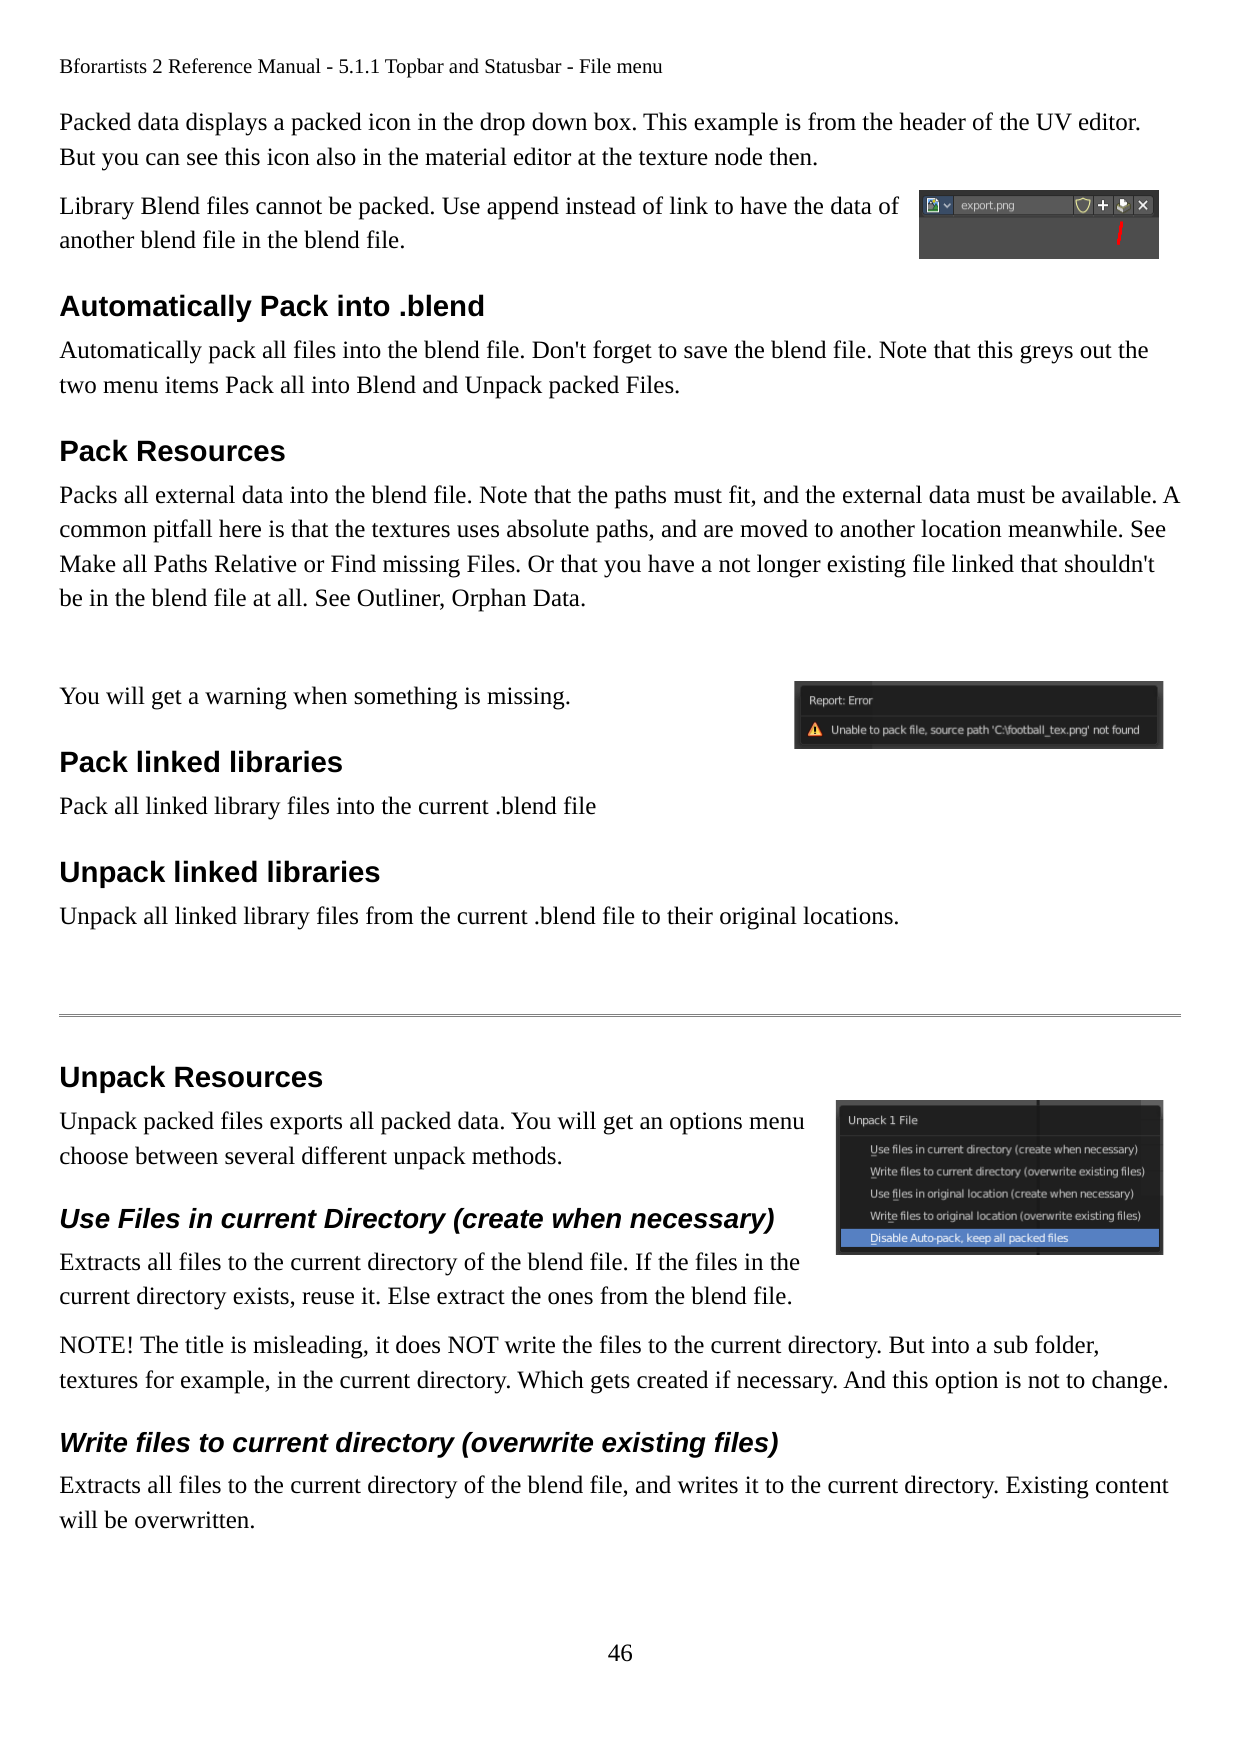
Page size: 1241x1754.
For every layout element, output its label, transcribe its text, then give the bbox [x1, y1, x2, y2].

subtitle Write files to current directory (overwrite existing files) [59, 1426, 1181, 1458]
subtitle Pack Resources [59, 433, 1181, 467]
text Unpack packed files exports all packed data. You will get an options menu choose between several different unpack methods. [59, 1106, 835, 1169]
picture [835, 1100, 1164, 1255]
subtitle Unpack Resources [59, 1060, 1181, 1094]
picture [919, 190, 1159, 259]
text Pack all linked library files into the current .blend file [59, 791, 1181, 820]
text Packed data displays a packed icon in the drop down box. This example is from the header of the UV editor. But you can see this icon also in the material editor at the texture node then. [59, 107, 1181, 171]
text Unpack all linked library files from the current .blend file to their original locations. [59, 901, 1181, 930]
text NOTE! The title is misleading, it does NOT write the files to the current directory. But into a sub folder, textures for example, in the current directory. Which gets created if necessary. And this option is not to change. [59, 1330, 1181, 1393]
text Extracts all files to the current directory of the blend file, and writes it to the current directory. Existing content will be overwritten. [59, 1471, 1181, 1534]
subtitle Automatically Pack into .blend [59, 289, 1181, 323]
text Packs all external data into the blend file. Note that the paths must fit, and the external data must be available. A common pitfall here is that the textures uses absolute paths, and are moved to another location meanwhile. See Make all Paths Relative or Find missing Files. Or that you have a not longer existing file linked that shouldn't be in the blend file at all. See Outliner, Orphan Data. [59, 480, 1181, 612]
subtitle Pack linked libraries [59, 745, 1181, 779]
picture [794, 681, 1164, 749]
text Automatically pack all files into the blend file. Don't forget to save the blend file. Note that this greys out the two menu items Pack all into Blend and Unpack packed Files. [59, 335, 1181, 399]
text Extracts all files to the current directory of the blend file. If the files in the current directory exists, reuse it. Else extract the ones from the blend file. [59, 1247, 1181, 1310]
subtitle Use Files in current Directory (create when necessary) [59, 1202, 835, 1234]
text Library Blend files cannot be packed. Use append instead of link to have the data of another blend file in the blend file. [59, 191, 919, 254]
text You will get a warning when something is missing. [59, 681, 794, 710]
subtitle Unpack linked libraries [59, 855, 1181, 889]
